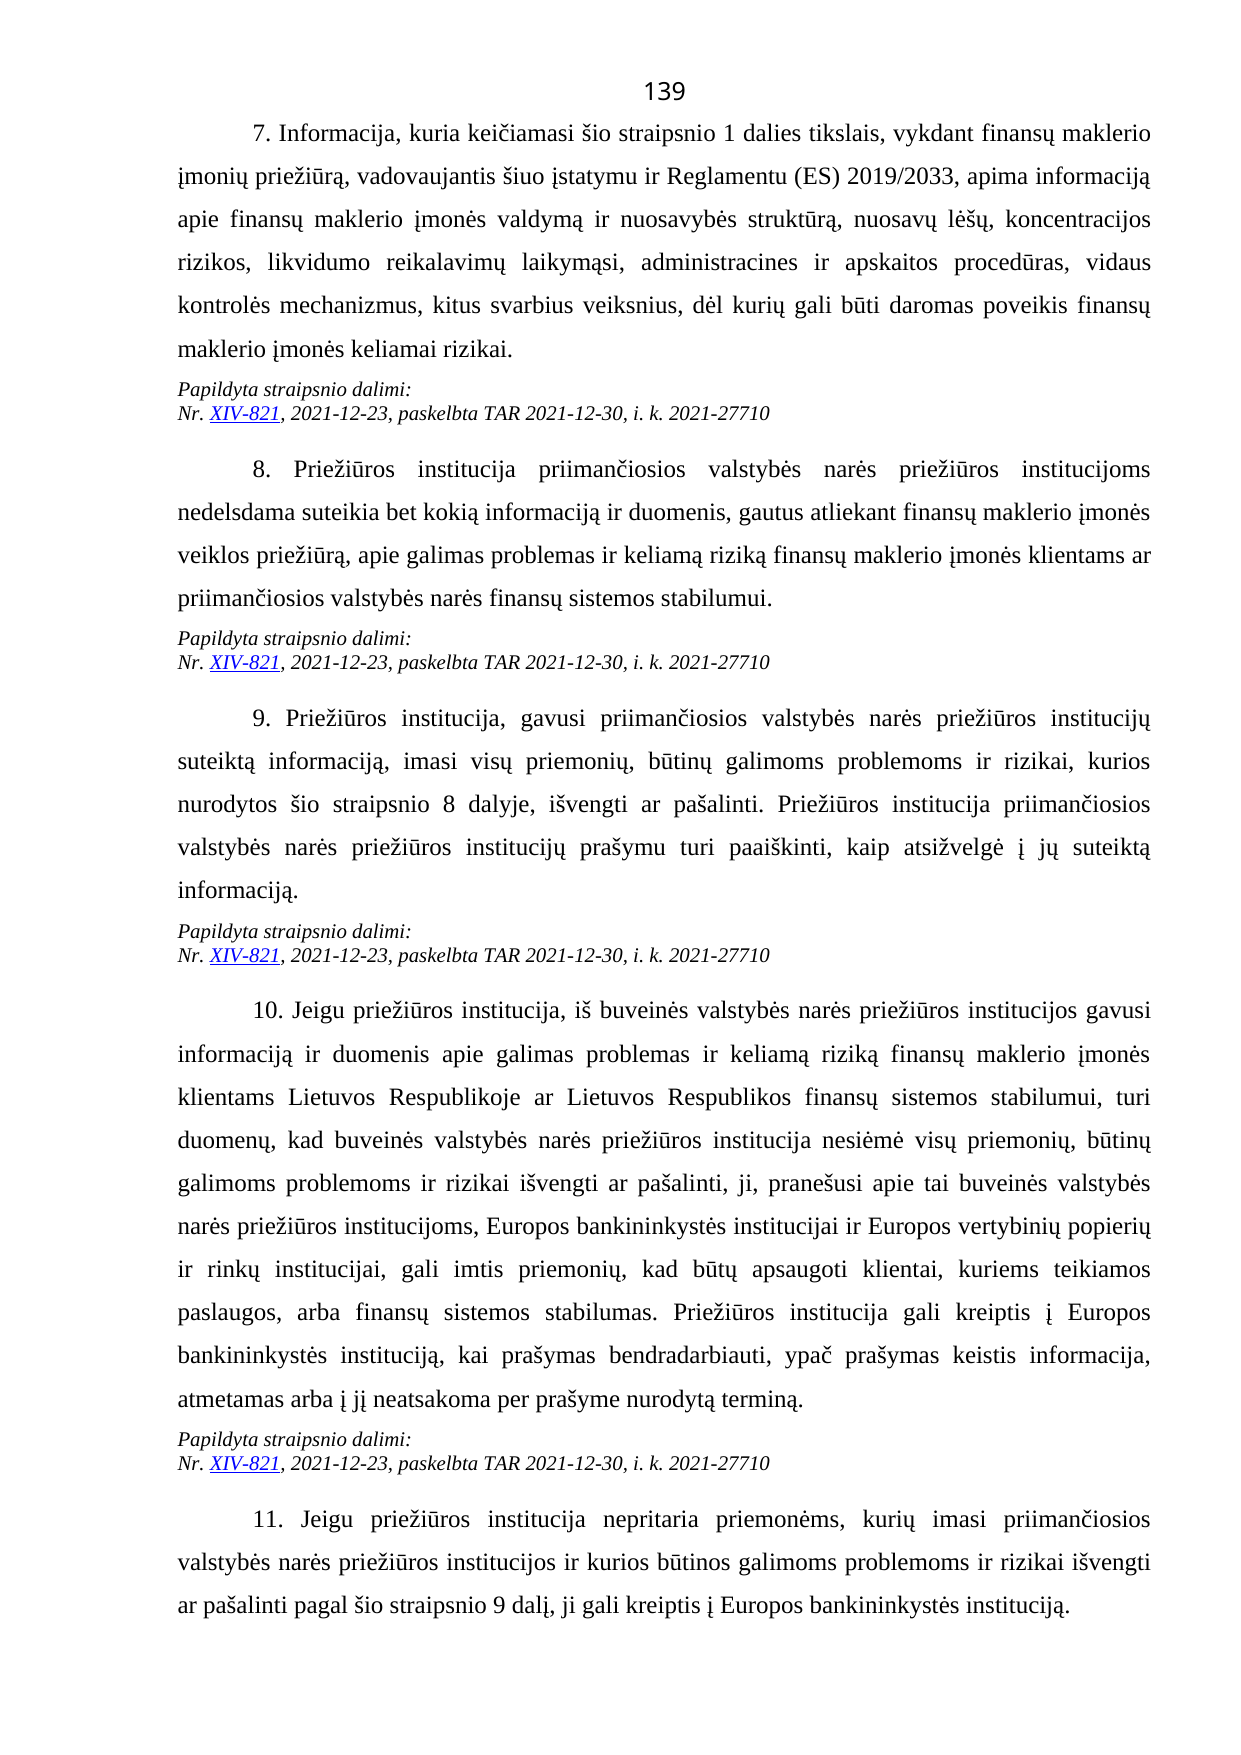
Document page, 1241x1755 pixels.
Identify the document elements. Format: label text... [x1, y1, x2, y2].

text Papildyta straipsnio dalimi: [177, 1427, 1152, 1451]
text Papildyta straipsnio dalimi: [177, 377, 1152, 401]
text 10. Jeigu priežiūros institucija, iš buveinės valstybės narės priežiūros institucijos gavusi informaciją ir duomenis apie galimas problemas ir keliamą riziką finansų maklerio įmonės klientams Lietuvos Respublikoje ar Lietuvos Respublikos finansų sistemos stabilumui, turi duomenų, kad buveinės valstybės narės priežiūros institucija nesiėmė visų priemonių, būtinų galimoms problemoms ir rizikai išvengti ar pašalinti, ji, pranešusi apie tai buveinės valstybės narės priežiūros institucijoms, Europos bankininkystės institucijai ir Europos vertybinių popierių ir rinkų institucijai, gali imtis priemonių, kad būtų apsaugoti klientai, kuriems teikiamos paslaugos, arba finansų sistemos stabilumas. Priežiūros institucija gali kreiptis į Europos bankininkystės instituciją, kai prašymas bendradarbiauti, ypač prašymas keistis informacija, atmetamas arba į jį neatsakoma per prašyme nurodytą terminą. [177, 996, 1152, 1412]
text 9. Priežiūros institucija, gavusi priimančiosios valstybės narės priežiūros institucijų suteiktą informaciją, imasi visų priemonių, būtinų galimoms problemoms ir rizikai, kurios nurodytos šio straipsnio 8 dalyje, išvengti ar pašalinti. Priežiūros institucija priimančiosios valstybės narės priežiūros institucijų prašymu turi paaiškinti, kaip atsižvelgė į jų suteiktą informaciją. [177, 703, 1152, 904]
text Nr. XIV-821, 2021-12-23, paskelbta TAR 2021-12-30, i. k. 2021-27710 [177, 401, 1152, 425]
text 8. Priežiūros institucija priimančiosios valstybės narės priežiūros institucijoms nedelsdama suteikia bet kokią informaciją ir duomenis, gautus atliekant finansų maklerio įmonės veiklos priežiūrą, apie galimas problemas ir keliamą riziką finansų maklerio įmonės klientams ar priimančiosios valstybės narės finansų sistemos stabilumui. [177, 454, 1152, 612]
text Papildyta straipsnio dalimi: [177, 919, 1152, 943]
text Nr. XIV-821, 2021-12-23, paskelbta TAR 2021-12-30, i. k. 2021-27710 [177, 650, 1152, 674]
text Nr. XIV-821, 2021-12-23, paskelbta TAR 2021-12-30, i. k. 2021-27710 [177, 943, 1152, 967]
text 11. Jeigu priežiūros institucija nepritaria priemonėms, kurių imasi priimančiosios valstybės narės priežiūros institucijos ir kurios būtinos galimoms problemoms ir rizikai išvengti ar pašalinti pagal šio straipsnio 9 dalį, ji gali kreiptis į Europos bankininkystės instituciją. [177, 1504, 1152, 1619]
text Papildyta straipsnio dalimi: [177, 626, 1152, 650]
text 7. Informacija, kuria keičiamasi šio straipsnio 1 dalies tikslais, vykdant finansų maklerio įmonių priežiūrą, vadovaujantis šiuo įstatymu ir Reglamentu (ES) 2019/2033, apima informaciją apie finansų maklerio įmonės valdymą ir nuosavybės struktūrą, nuosavų lėšų, koncentracijos rizikos, likvidumo reikalavimų laikymąsi, administracines ir apskaitos procedūras, vidaus kontrolės mechanizmus, kitus svarbius veiksnius, dėl kurių gali būti daromas poveikis finansų maklerio įmonės keliamai rizikai. [177, 118, 1152, 362]
text Nr. XIV-821, 2021-12-23, paskelbta TAR 2021-12-30, i. k. 2021-27710 [177, 1451, 1152, 1475]
